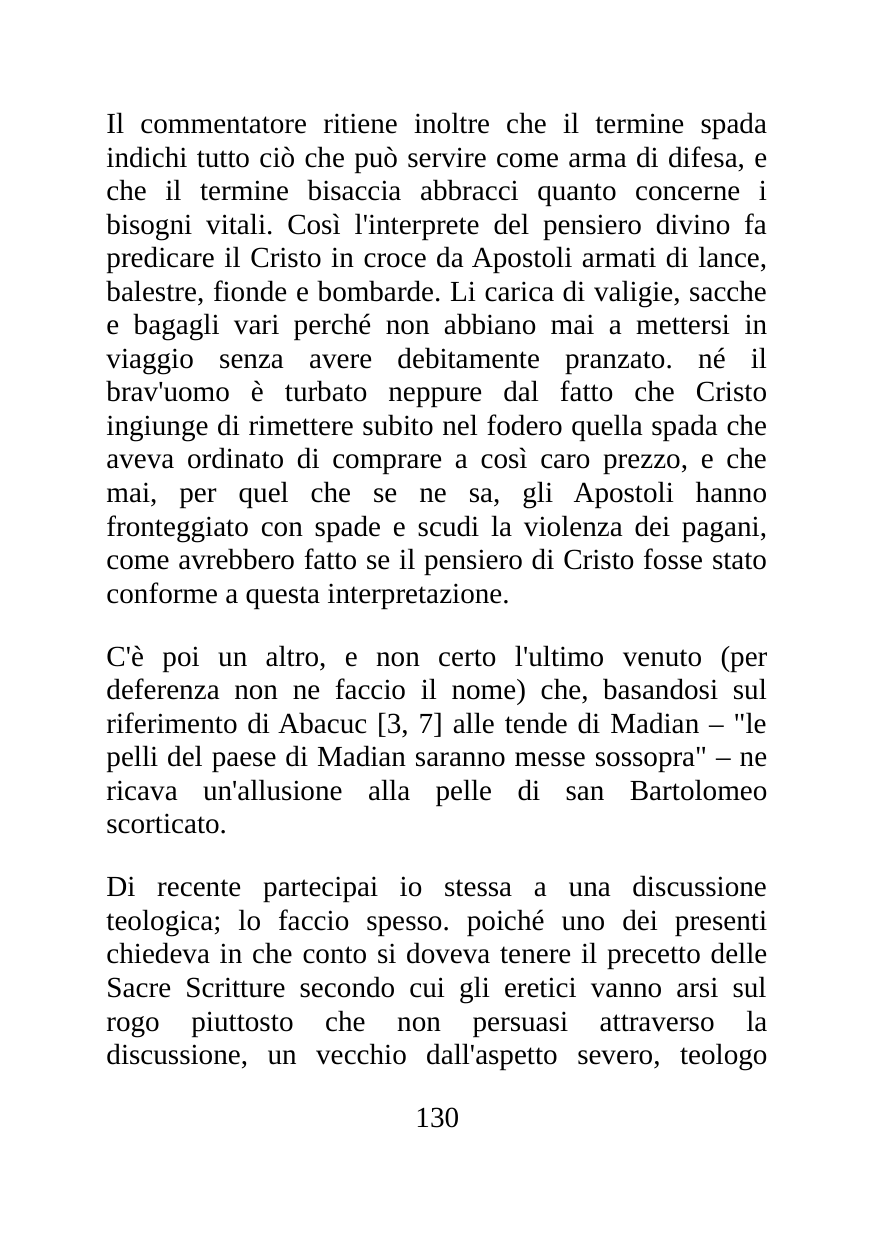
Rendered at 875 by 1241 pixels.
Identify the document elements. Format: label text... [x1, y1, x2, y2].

text Di recente partecipai io stessa a una discussione teologica; lo faccio spesso. poiché uno dei presenti chiedeva in che conto si doveva tenere il precetto delle Sacre Scritture secondo cui gli eretici vanno arsi sul rogo piuttosto che non persuasi attraverso la discussione, un vecchio dall'aspetto severo, teologo [106, 869, 768, 1071]
text Il commentatore ritiene inoltre che il termine spada indichi tutto ciò che può servire come arma di difesa, e che il termine bisaccia abbracci quanto concerne i bisogni vitali. Così l'interprete del pensiero divino fa predicare il Cristo in croce da Apostoli armati di lance, balestre, fionde e bombarde. Li carica di valigie, sacche e bagagli vari perché non abbiano mai a mettersi in viaggio senza avere debitamente pranzato. né il brav'uomo è turbato neppure dal fatto che Cristo ingiunge di rimettere subito nel fodero quella spada che aveva ordinato di comprare a così caro prezzo, e che mai, per quel che se ne sa, gli Apostoli hanno fronteggiato con spade e scudi la violenza dei pagani, come avrebbero fatto se il pensiero di Cristo fosse stato conforme a questa interpretazione. [106, 106, 768, 609]
text C'è poi un altro, e non certo l'ultimo venuto (per deferenza non ne faccio il nome) che, basandosi sul riferimento di Abacuc [3, 7] alle tende di Madian – "le pelli del paese di Madian saranno messe sossopra" – ne ricava un'allusione alla pelle di san Bartolomeo scorticato. [106, 639, 768, 840]
